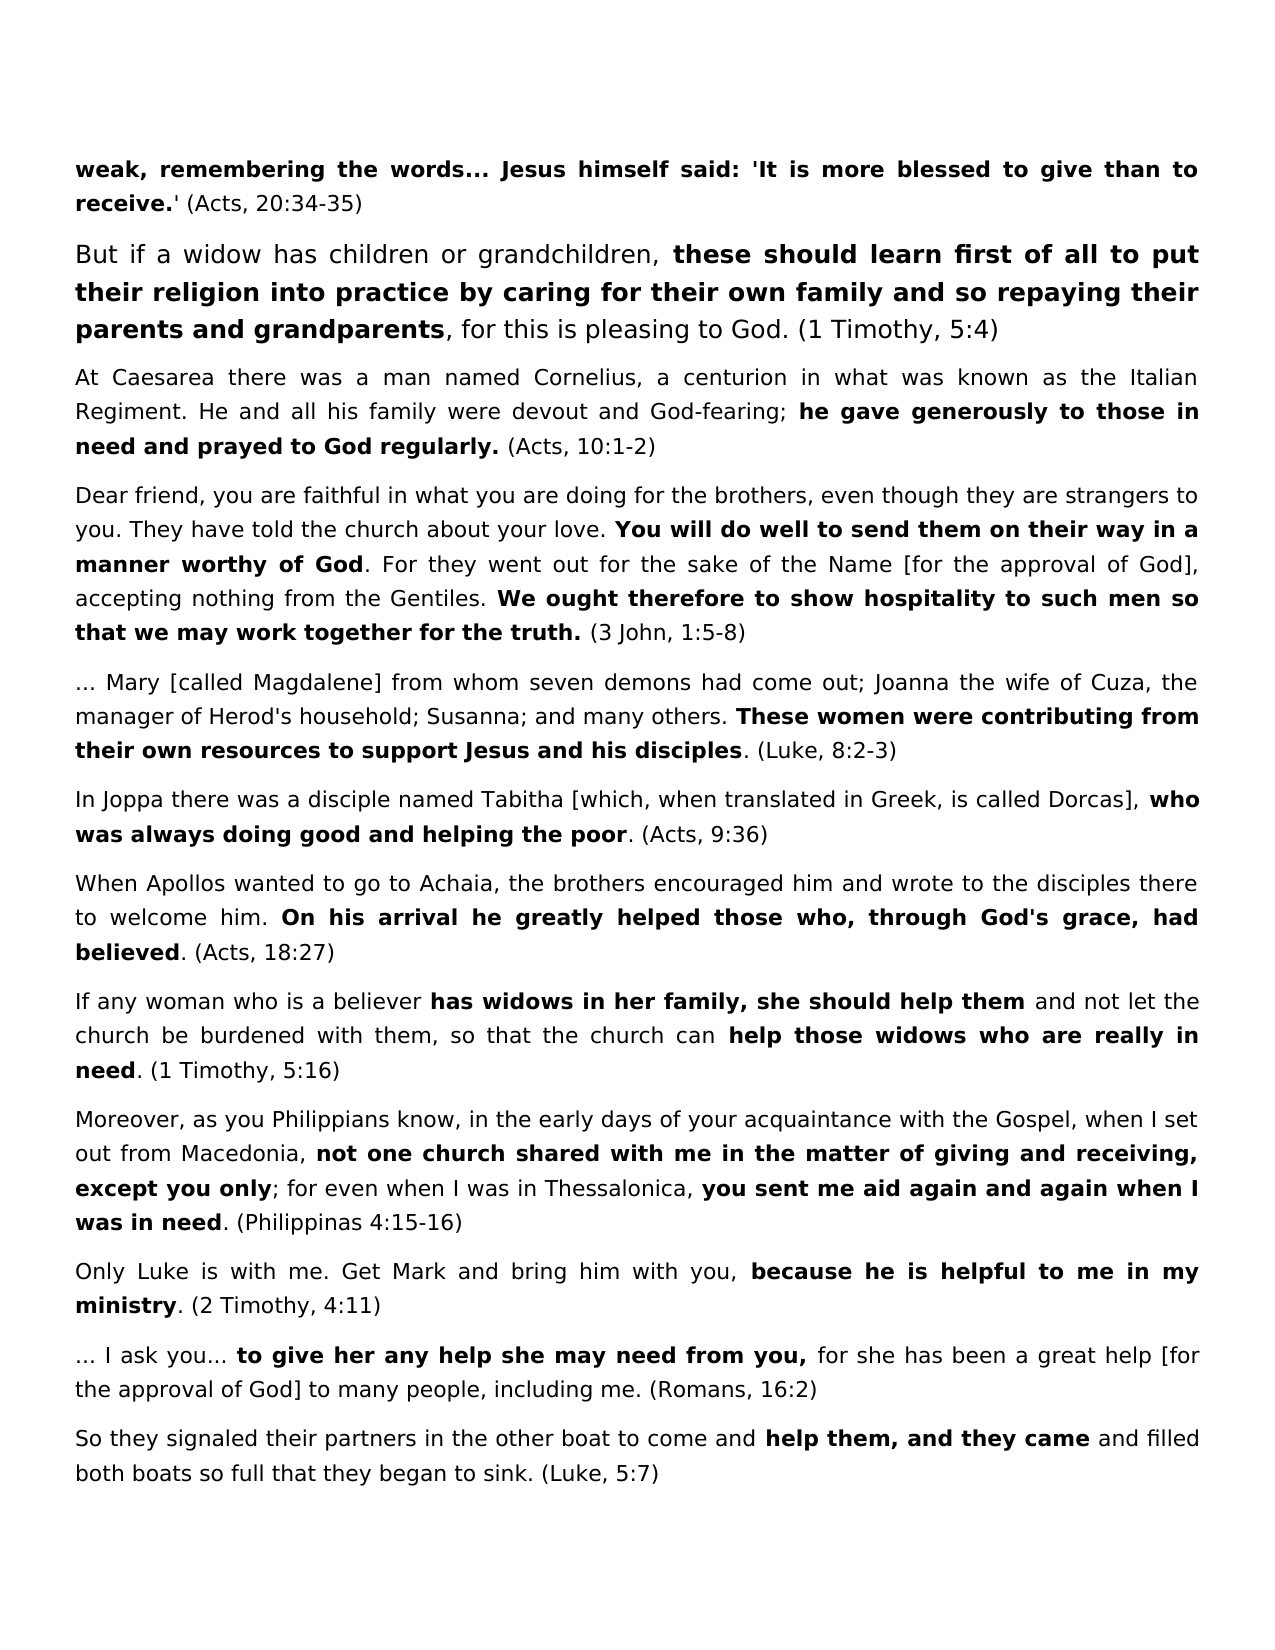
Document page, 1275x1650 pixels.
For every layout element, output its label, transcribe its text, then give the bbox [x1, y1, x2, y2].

text But if a widow has children or grandchildren, these should learn first of all to put their religion into practice by caring for their own family and so repaying their parents and grandparents, for this is pleasing to God. (1 Timothy, 5:4) [75, 233, 1200, 346]
text When Apollos wanted to go to Achaia, the brothers encouraged him and wrote to the disciples there to welcome him. On his arrival he greatly helped those who, through God's grace, had believed. (Acts, 18:27) [75, 864, 1200, 967]
text Dear friend, you are faithful in what you are doing for the brothers, even though they are strangers to you. They have told the church about your love. You will do well to send them on their way in a manner worthy of God. For they went out for the sake of the Name [for the approval of God], accepting nothing from the Gentiles. We ought therefore to show hospitality to such men so that we may work together for the truth. (3 John, 1:5-8) [75, 476, 1200, 648]
text So they signaled their partners in the other boat to come and help them, and they came and filled both boats so full that they began to sink. (Luke, 5:7) [75, 1419, 1200, 1488]
text In Joppa there was a disciple named Tabitha [which, when translated in Greek, is called Dorcas], who was always doing good and helping the poor. (Acts, 9:36) [75, 780, 1200, 849]
text ... I ask you... to give her any help she may need from you, for she has been a great help [for the approval of God] to many people, including me. (Romans, 16:2) [75, 1336, 1200, 1404]
text ... Mary [called Magdalene] from whom seven demons had come out; Joanna the wife of Cuza, the manager of Herod's household; Susanna; and many others. These women were contributing from their own resources to support Jesus and his disciples. (Luke, 8:2-3) [75, 662, 1200, 766]
text Only Luke is with me. Get Mark and bring him with you, because he is helpful to me in my ministry. (2 Timothy, 4:11) [75, 1252, 1200, 1321]
text At Caesarea there was a man named Cornelius, a centurion in what was known as the Italian Regiment. He and all his family were devout and God-fearing; he gave generously to those in need and prayed to God regularly. (Acts, 10:1-2) [75, 358, 1200, 461]
text If any woman who is a believer has widows in her family, she should help them and not let the church be burdened with them, so that the church can help those widows who are really in need. (1 Timothy, 5:16) [75, 982, 1200, 1085]
text Moreover, as you Philippians know, in the early days of your acquaintance with the Gospel, when I set out from Macedonia, not one church shared with me in the matter of giving and receiving, except you only; for even when I was in Thessalonica, you sent me aid again and again when I was in need. (Philippinas 4:15-16) [75, 1100, 1200, 1237]
text weak, remembering the words... Jesus himself said: 'It is more blessed to give than to receive.' (Acts, 20:34-35) [75, 150, 1200, 219]
